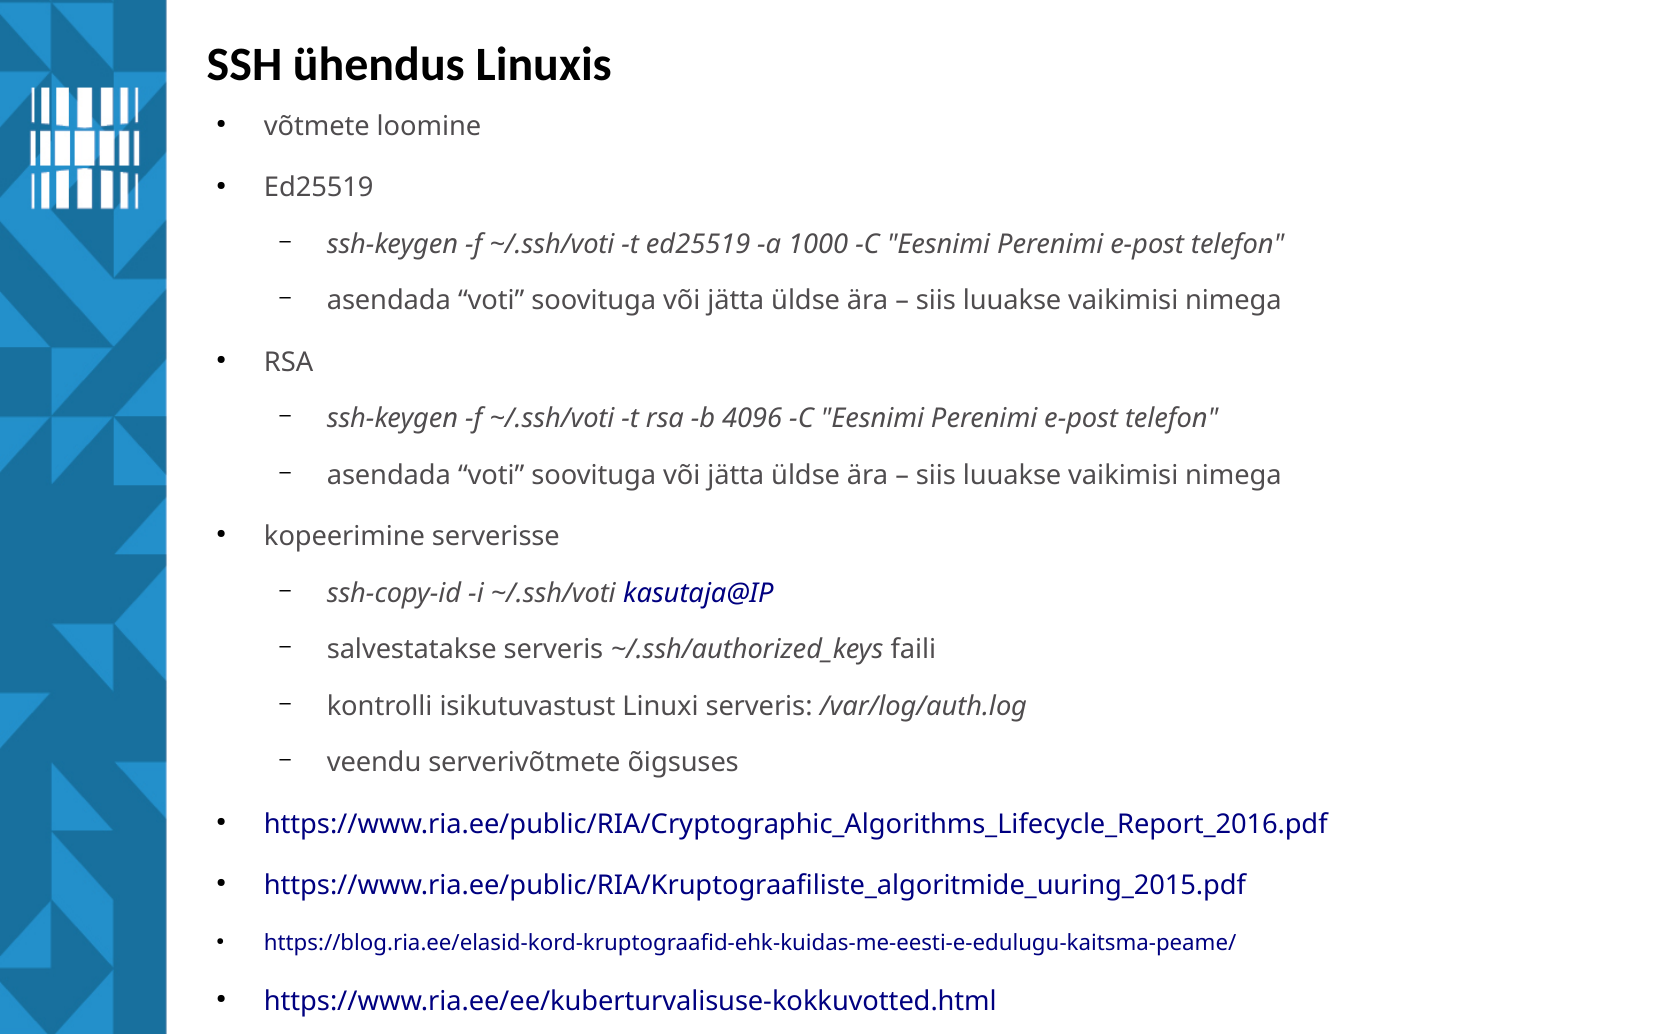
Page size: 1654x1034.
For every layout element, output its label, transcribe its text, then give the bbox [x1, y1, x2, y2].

list võtmete loomine Ed25519 ssh-keygen -f ~/.ssh/voti -t ed25519 -a 1000 -C "Eesnimi Perenimi e-post telefon" asendada “voti” soovituga või jätta üldse ära – siis luuakse vaikimisi nimega RSA ssh-keygen -f ~/.ssh/voti -t rsa -b 4096 -C "Eesnimi Perenimi e-post telefon" asendada “voti” soovituga või jätta üldse ära – siis luuakse vaikimisi nimega kopeerimine serverisse ssh-copy-id -i ~/.ssh/voti kasutaja@IP salvestatakse serveris ~/.ssh/authorized_keys faili kontrolli isikutuvastust Linuxi serveris: /var/log/auth.log veendu serverivõtmete õigsuses https://www.ria.ee/public/RIA/Cryptographic_Algorithms_Lifecycle_Report_2016.pdf https://www.ria.ee/public/RIA/Kruptograafiliste_algoritmide_uuring_2015.pdf https://blog.ria.ee/elasid-kord-kruptograafid-ehk-kuidas-me-eesti-e-edulugu-kaitsma-peame/ https://www.ria.ee/ee/kuberturvalisuse-kokkuvotted.html [200, 106, 1642, 1028]
title SSH ühendus Linuxis [206, 29, 1430, 106]
picture [42, 108, 132, 208]
